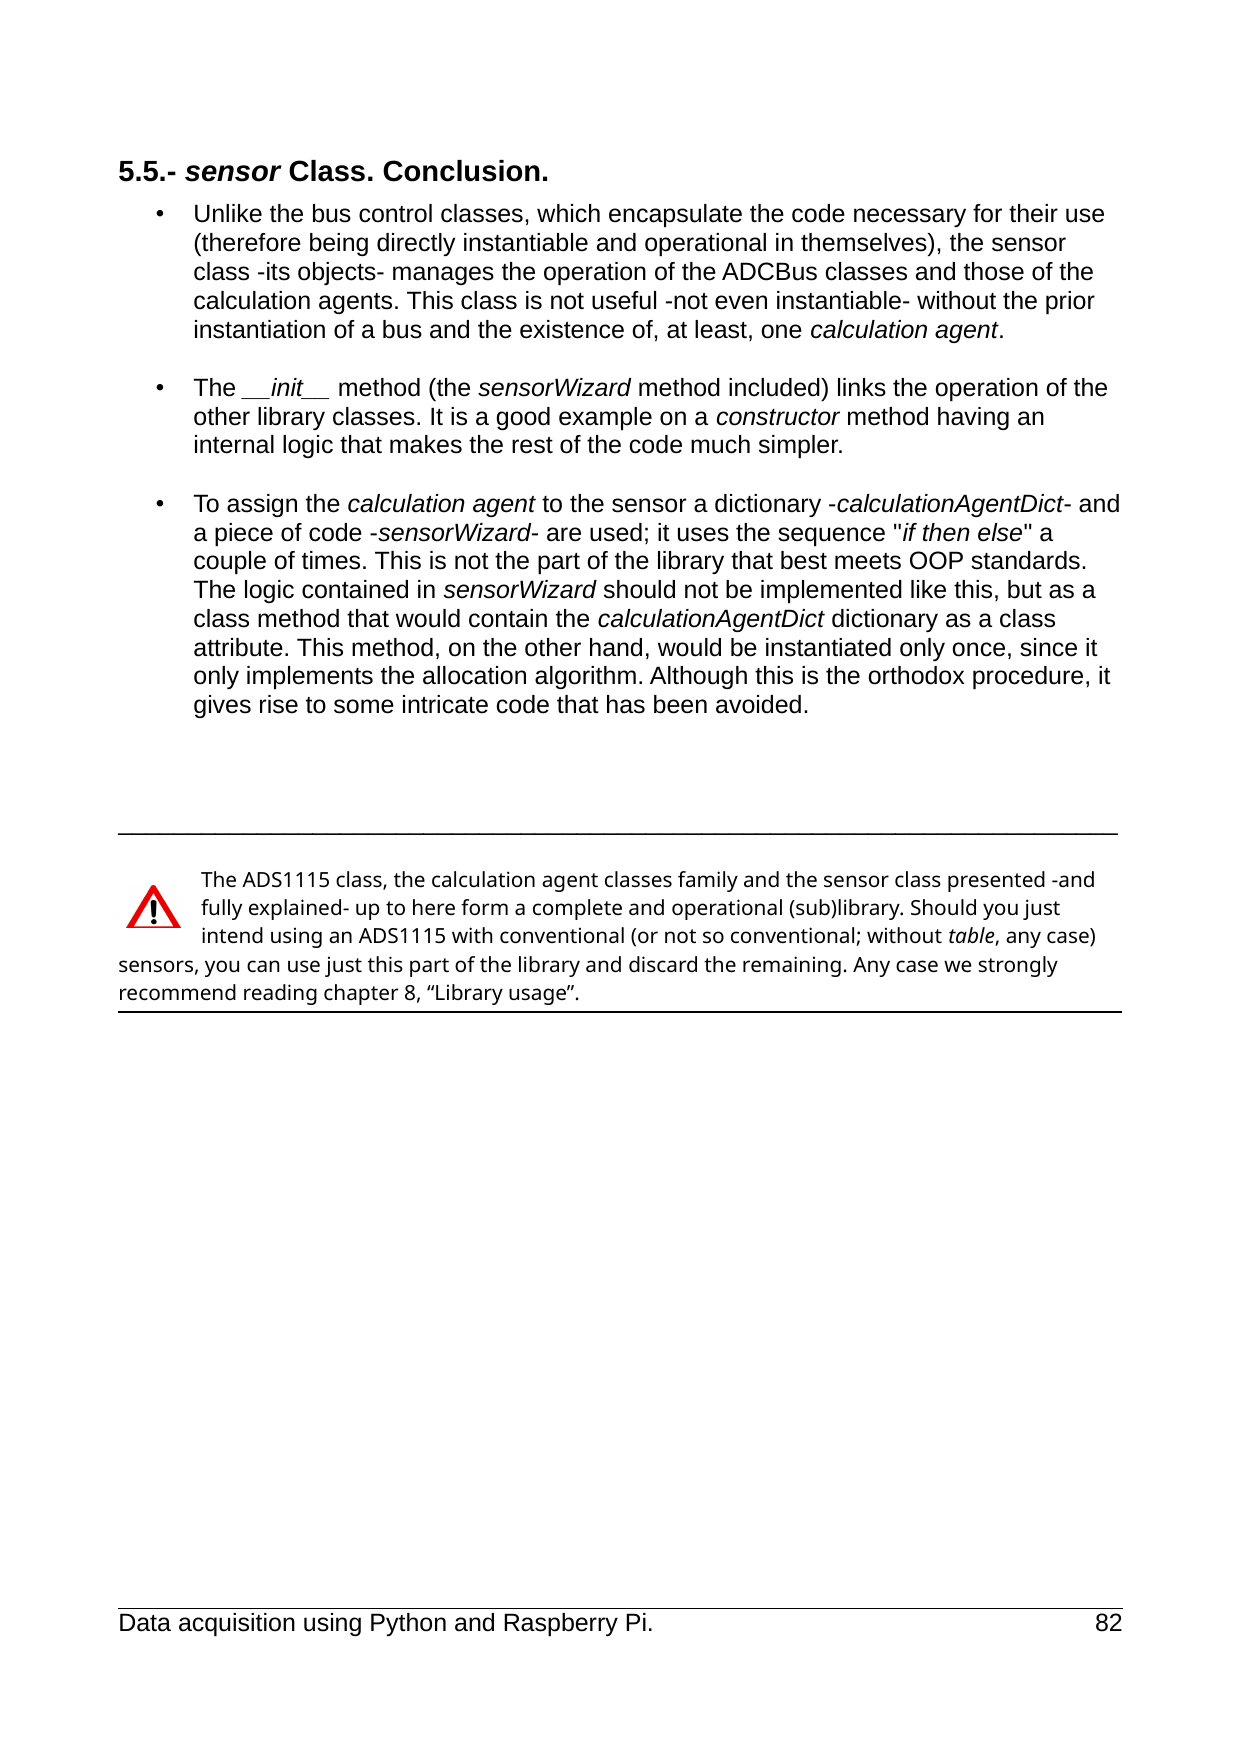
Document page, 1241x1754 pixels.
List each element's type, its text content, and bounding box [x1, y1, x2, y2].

list To assign the calculation agent to the sensor a dictionary -calculationAgentDict- and a piece of code -sensorWizard- are used; it uses the sequence "if then else" a couple of times. This is not the part of the library that best meets OOP standards. The logic contained in sensorWizard should not be implemented like this, but as a class method that would contain the calculationAgentDict dictionary as a class attribute. This method, on the other hand, would be instantiated only once, since it only implements the allocation algorithm. Although this is the orthodox procedure, it gives rise to some intricate code that has been avoided. [156, 489, 1122, 719]
subtitle 5.5.- sensor Class. Conclusion. [118, 153, 1122, 187]
text ________________________________________________________________________ [118, 806, 1122, 835]
picture [125, 885, 182, 928]
text The ADS1115 class, the calculation agent classes family and the sensor class presented -and fully explained- up to here form a complete and operational (sub)library. Should you just intend using an ADS1115 with conventional (or not so conventional; without table, any case) sensors, you can use just this part of the library and discard the remaining. Any case we strongly recommend reading chapter 8, “Library usage”. [118, 865, 1122, 1011]
list The __init__ method (the sensorWizard method included) links the operation of the other library classes. It is a good example on a constructor method having an internal logic that makes the rest of the code much simpler. [156, 373, 1122, 459]
list Unlike the bus control classes, which encapsulate the code necessary for their use (therefore being directly instantiable and operational in themselves), the sensor class -its objects- manages the operation of the ADCBus classes and those of the calculation agents. This class is not useful -not even instantiable- without the prior instantiation of a bus and the existence of, at least, one calculation agent. [156, 199, 1122, 343]
